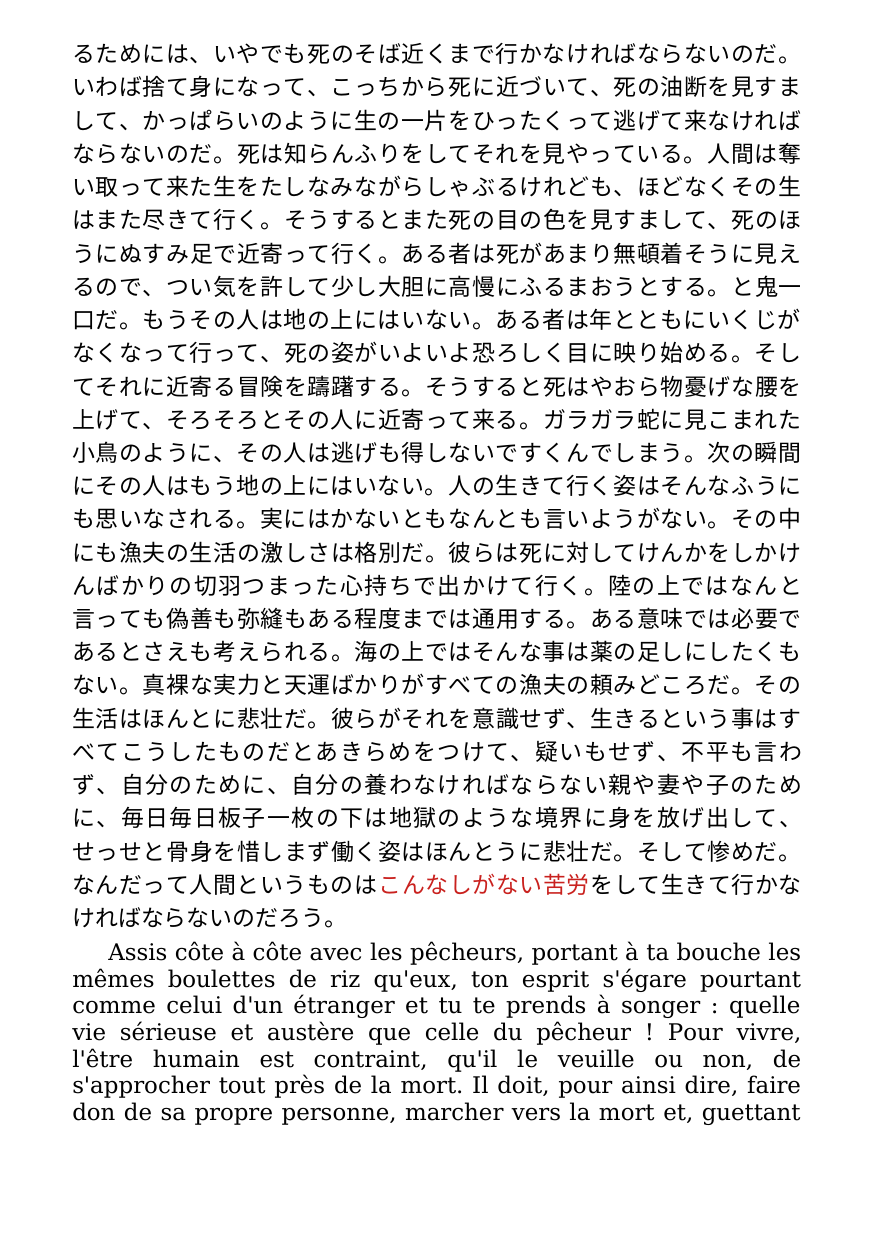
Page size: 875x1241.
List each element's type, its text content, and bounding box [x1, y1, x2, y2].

text るためには、いやでも死のそば近くまで行かなければならないのだ。いわば捨て身になって、こっちから死に近づいて、死の油断を見すまして、かっぱらいのように生の一片をひったくって逃げて来なければならないのだ。死は知らんふりをしてそれを見やっている。人間は奪い取って来た生をたしなみながらしゃぶるけれども、ほどなくその生はまた尽きて行く。そうするとまた死の目の色を見すまして、死のほうにぬすみ足で近寄って行く。ある者は死があまり無頓着そうに見えるので、つい気を許して少し大胆に高慢にふるまおうとする。と鬼一口だ。もうその人は地の上にはいない。ある者は年とともにいくじがなくなって行って、死の姿がいよいよ恐ろしく目に映り始める。そしてそれに近寄る冒険を躊躇する。そうすると死はやおら物憂げな腰を上げて、そろそろとその人に近寄って来る。ガラガラ蛇に見こまれた小鳥のように、その人は逃げも得しないですくんでしまう。次の瞬間にその人はもう地の上にはいない。人の生きて行く姿はそんなふうにも思いなされる。実にはかないともなんとも言いようがない。その中にも漁夫の生活の激しさは格別だ。彼らは死に対してけんかをしかけんばかりの切羽つまった心持ちで出かけて行く。陸の上ではなんと言っても偽善も弥縫もある程度までは通用する。ある意味では必要であるとさえも考えられる。海の上ではそんな事は薬の足しにしたくもない。真裸な実力と天運ばかりがすべての漁夫の頼みどころだ。その生活はほんとに悲壮だ。彼らがそれを意識せず、生きるという事はすべてこうしたものだとあきらめをつけて、疑いもせず、不平も言わず、自分のために、自分の養わなければならない親や妻や子のために、毎日毎日板子一枚の下は地獄のような境界に身を放げ出して、せっせと骨身を惜しまず働く姿はほんとうに悲壮だ。そして惨めだ。なんだって人間というものはこんなしがない苦労をして生きて行かなければならないのだろう。 [72, 36, 802, 933]
text Assis côte à côte avec les pêcheurs, portant à ta bouche les mêmes boulettes de riz qu'eux, ton esprit s'égare pourtant comme celui d'un étranger et tu te prends à songer : quelle vie sérieuse et austère que celle du pêcheur ! Pour vivre, l'être humain est contraint, qu'il le veuille ou non, de s'approcher tout près de la mort. Il doit, pour ainsi dire, faire don de sa propre personne, marcher vers la mort et, guettant [72, 939, 802, 1126]
